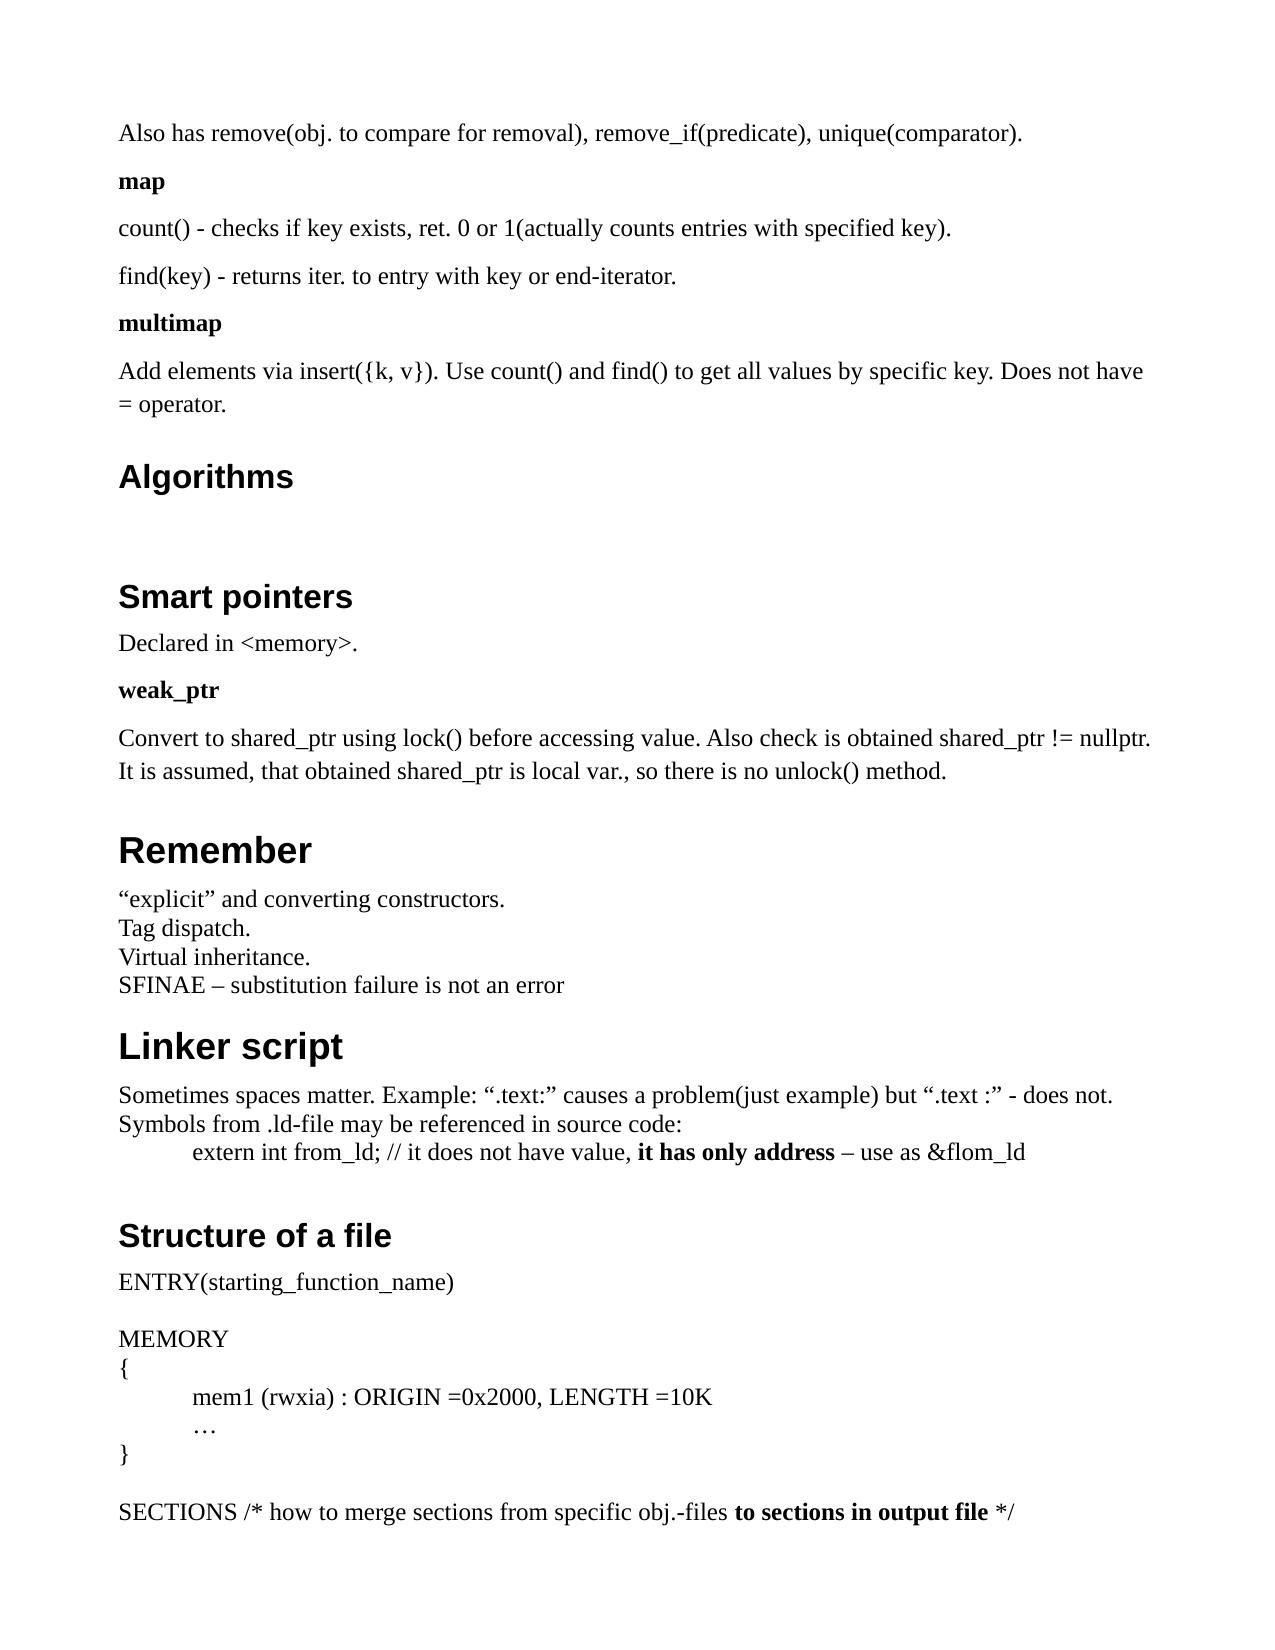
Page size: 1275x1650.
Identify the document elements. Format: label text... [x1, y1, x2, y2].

text multimap [118, 308, 1157, 337]
text { [118, 1353, 1157, 1382]
subtitle Linker script [118, 1024, 1157, 1067]
text Symbols from .ld-file may be referenced in source code: [118, 1109, 1157, 1137]
text SECTIONS /* how to merge sections from specific obj.-files to sections in output file */ [118, 1497, 1157, 1526]
text Also has remove(obj. to compare for removal), remove_if(predicate), unique(comparator). [118, 118, 1157, 147]
subtitle Remember [118, 829, 1157, 872]
subtitle Smart pointers [118, 577, 1157, 615]
text map [118, 166, 1157, 194]
text } [118, 1439, 1157, 1468]
text Tag dispatch. [118, 913, 1157, 942]
text find(key) - returns iter. to entry with key or end-iterator. [118, 261, 1157, 290]
text extern int from_ld; // it does not have value, it has only address – use as &flom_ld [118, 1137, 1157, 1166]
text count() - checks if key exists, ret. 0 or 1(actually counts entries with specified key). [118, 213, 1157, 242]
text … [118, 1411, 1157, 1439]
text mem1 (rwxia) : ORIGIN =0x2000, LENGTH =10K [118, 1382, 1157, 1411]
text Declared in <memory>. [118, 628, 1157, 657]
text SFINAE – substitution failure is not an error [118, 971, 1157, 999]
text Convert to shared_ptr using lock() before accessing value. Also check is obtained shared_ptr != nullptr. It is assumed, that obtained shared_ptr is local var., so there is no unlock() method. [118, 723, 1157, 785]
text Virtual inheritance. [118, 942, 1157, 971]
text weak_ptr [118, 676, 1157, 704]
text MEMORY [118, 1324, 1157, 1353]
text ENTRY(starting_function_name) [118, 1267, 1157, 1296]
subtitle Algorithms [118, 458, 1157, 496]
text “explicit” and converting constructors. [118, 884, 1157, 913]
text Sometimes spaces matter. Example: “.text:” causes a problem(just example) but “.text :” - does not. [118, 1080, 1157, 1109]
subtitle Structure of a file [118, 1216, 1157, 1254]
text Add elements via insert({k, v}). Use count() and find() to get all values by specific key. Does not have = operator. [118, 356, 1157, 418]
